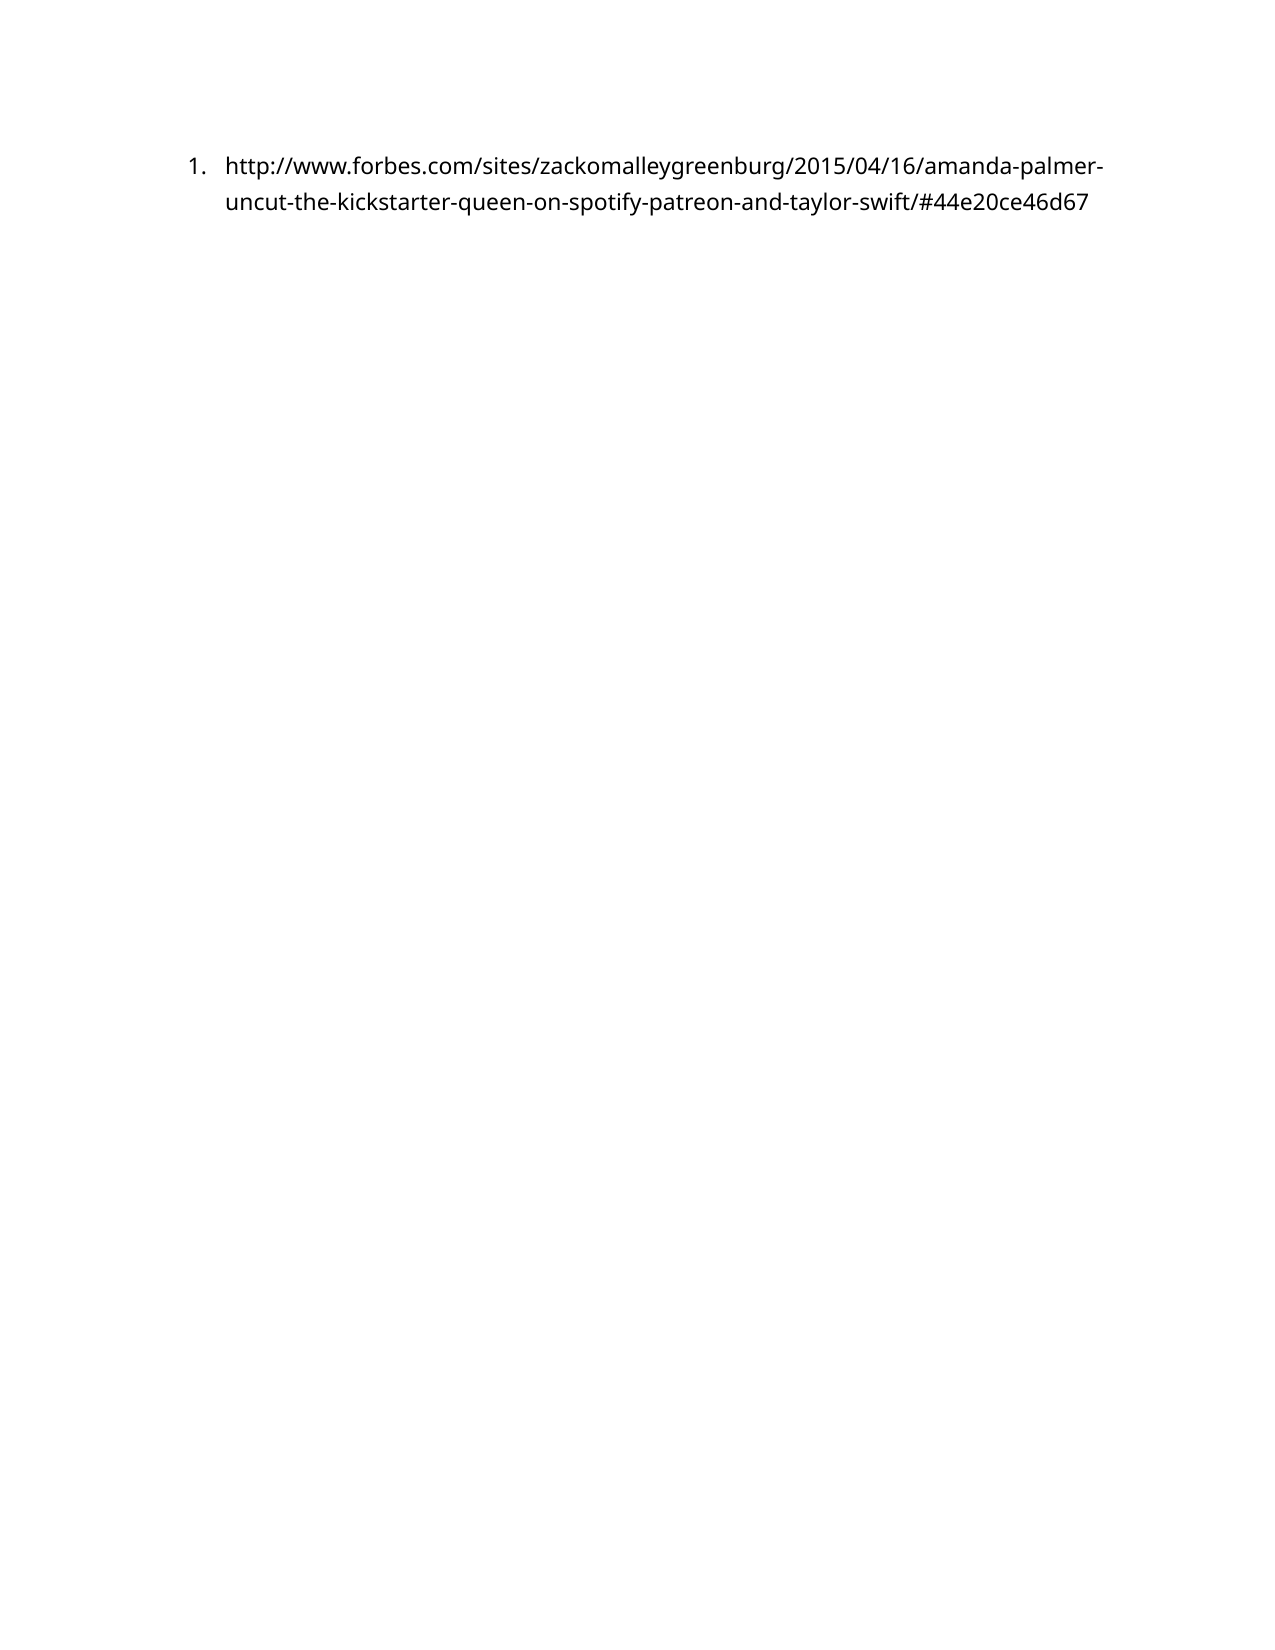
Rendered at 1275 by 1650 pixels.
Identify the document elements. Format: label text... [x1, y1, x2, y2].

list http://www.forbes.com/sites/zackomalleygreenburg/2015/04/16/amanda-palmer-uncut-the-kickstarter-queen-on-spotify-patreon-and-taylor-swift/#44e20ce46d67 [187, 150, 1125, 217]
